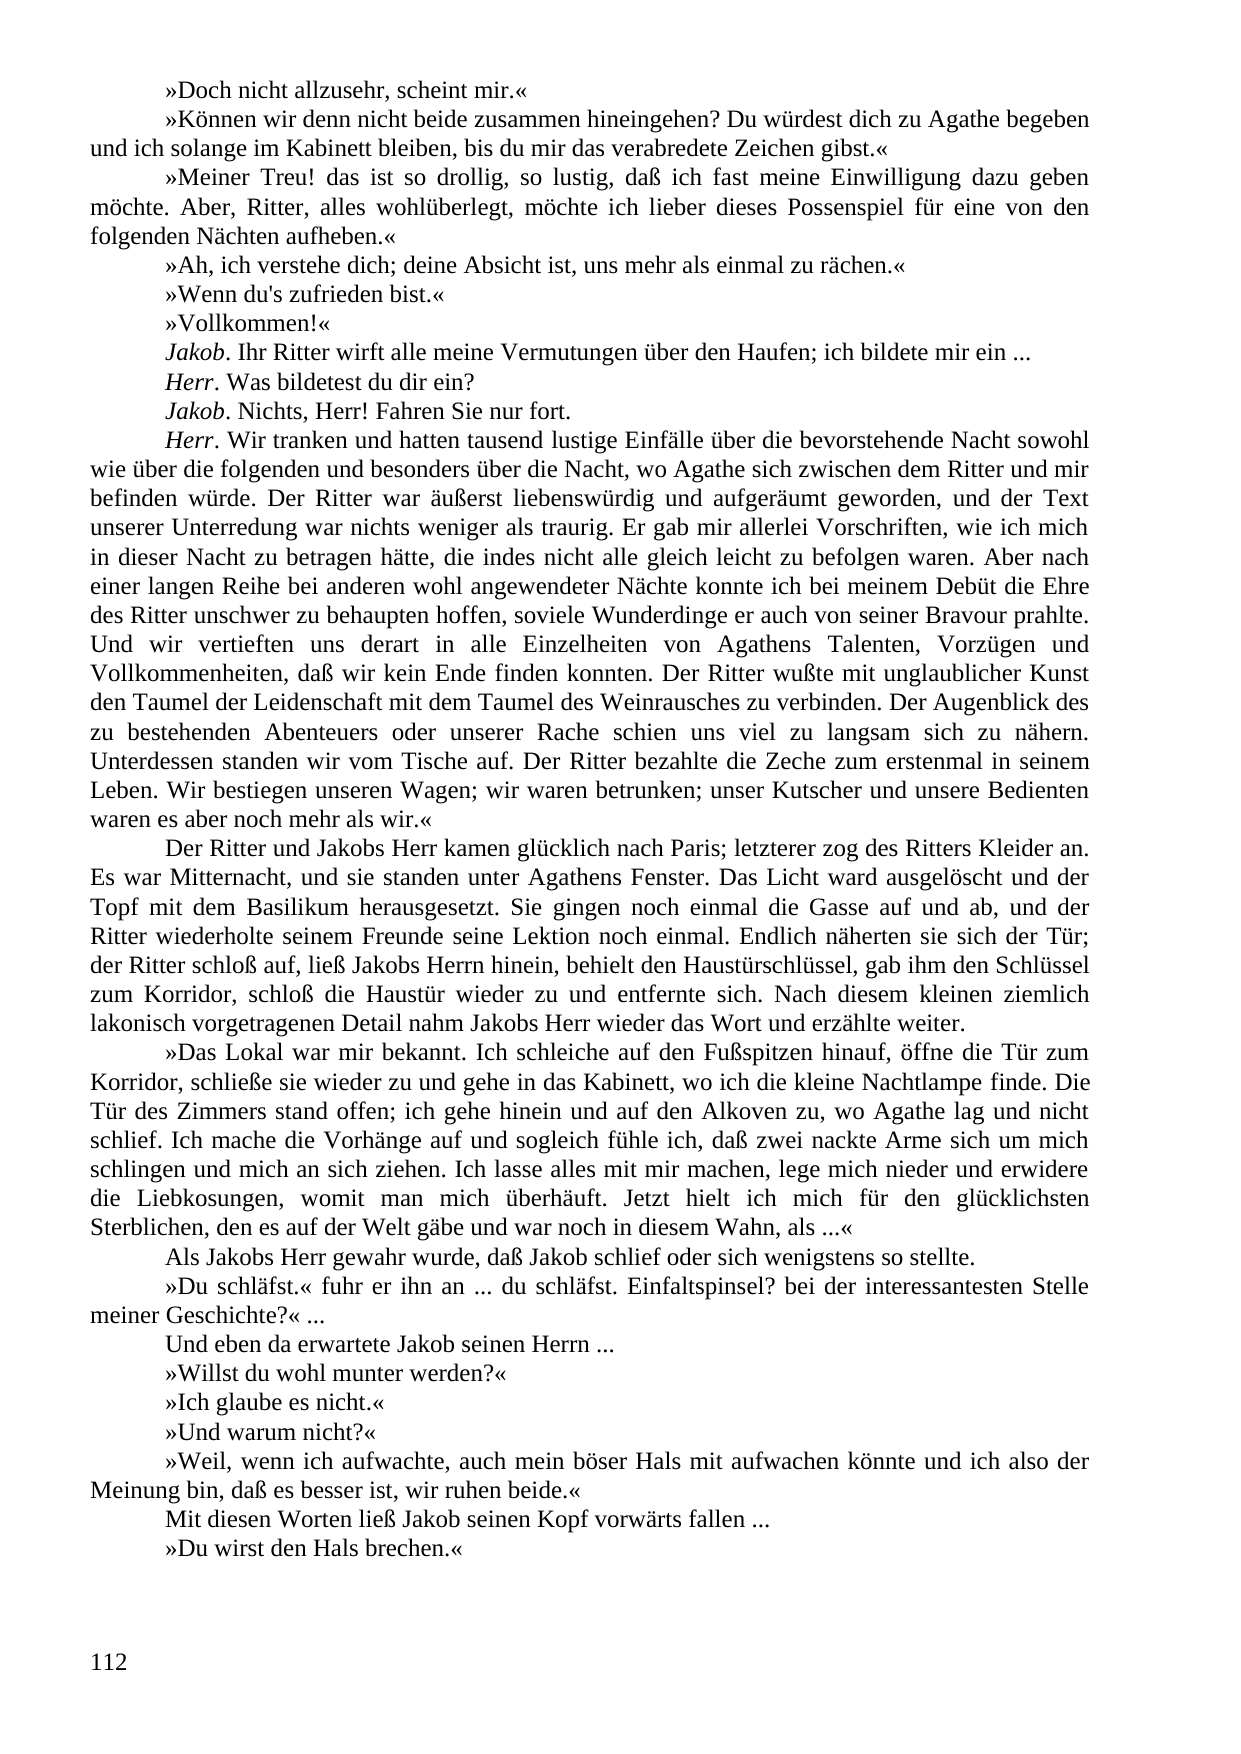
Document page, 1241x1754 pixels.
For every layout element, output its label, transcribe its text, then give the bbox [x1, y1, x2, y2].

text »Wenn du's zufrieden bist.« [90, 279, 1091, 308]
text Als Jakobs Herr gewahr wurde, daß Jakob schlief oder sich wenigstens so stellte. [90, 1241, 1091, 1270]
text »Das Lokal war mir bekannt. Ich schleiche auf den Fußspitzen hinauf, öffne die Tür zum Korridor, schließe sie wieder zu und gehe in das Kabinett, wo ich die kleine Nachtlampe finde. Die Tür des Zimmers stand offen; ich gehe hinein und auf den Alkoven zu, wo Agathe lag und nicht schlief. Ich mache die Vorhänge auf und sogleich fühle ich, daß zwei nackte Arme sich um mich schlingen und mich an sich ziehen. Ich lasse alles mit mir machen, lege mich nieder und erwidere die Liebkosungen, womit man mich überhäuft. Jetzt hielt ich mich für den glücklichsten Sterblichen, den es auf der Welt gäbe und war noch in diesem Wahn, als ...« [90, 1037, 1091, 1241]
text »Und warum nicht?« [90, 1416, 1091, 1445]
text Jakob. Nichts, Herr! Fahren Sie nur fort. [90, 395, 1091, 424]
text »Meiner Treu! das ist so drollig, so lustig, daß ich fast meine Einwilligung dazu geben möchte. Aber, Ritter, alles wohlüberlegt, möchte ich lieber dieses Possenspiel für eine von den folgenden Nächten aufheben.« [90, 162, 1091, 249]
text »Weil, wenn ich aufwachte, auch mein böser Hals mit aufwachen könnte und ich also der Meinung bin, daß es besser ist, wir ruhen beide.« [90, 1445, 1091, 1504]
text »Ah, ich verstehe dich; deine Absicht ist, uns mehr als einmal zu rächen.« [90, 249, 1091, 279]
text »Ich glaube es nicht.« [90, 1387, 1091, 1416]
text Jakob. Ihr Ritter wirft alle meine Vermutungen über den Haufen; ich bildete mir ein ... [90, 337, 1091, 366]
text Der Ritter und Jakobs Herr kamen glücklich nach Paris; letzterer zog des Ritters Kleider an. Es war Mitternacht, und sie standen unter Agathens Fenster. Das Licht ward ausgelöscht und der Topf mit dem Basilikum herausgesetzt. Sie gingen noch einmal die Gasse auf und ab, und der Ritter wiederholte seinem Freunde seine Lektion noch einmal. Endlich näherten sie sich der Tür; der Ritter schloß auf, ließ Jakobs Herrn hinein, behielt den Haustürschlüssel, gab ihm den Schlüssel zum Korridor, schloß die Haustür wieder zu und entfernte sich. Nach diesem kleinen ziemlich lakonisch vorgetragenen Detail nahm Jakobs Herr wieder das Wort und erzählte weiter. [90, 833, 1091, 1037]
text Herr. Was bildetest du dir ein? [90, 366, 1091, 395]
text »Du wirst den Hals brechen.« [90, 1533, 1091, 1562]
text Mit diesen Worten ließ Jakob seinen Kopf vorwärts fallen ... [90, 1504, 1091, 1533]
text »Können wir denn nicht beide zusammen hineingehen? Du würdest dich zu Agathe begeben und ich solange im Kabinett bleiben, bis du mir das verabredete Zeichen gibst.« [90, 104, 1091, 162]
text »Vollkommen!« [90, 308, 1091, 337]
text »Willst du wohl munter werden?« [90, 1358, 1091, 1387]
text »Doch nicht allzusehr, scheint mir.« [90, 75, 1091, 104]
text Und eben da erwartete Jakob seinen Herrn ... [90, 1329, 1091, 1358]
text Herr. Wir tranken und hatten tausend lustige Einfälle über die bevorstehende Nacht sowohl wie über die folgenden und besonders über die Nacht, wo Agathe sich zwischen dem Ritter und mir befinden würde. Der Ritter war äußerst liebenswürdig und aufgeräumt geworden, und der Text unserer Unterredung war nichts weniger als traurig. Er gab mir allerlei Vorschriften, wie ich mich in dieser Nacht zu betragen hätte, die indes nicht alle gleich leicht zu befolgen waren. Aber nach einer langen Reihe bei anderen wohl angewendeter Nächte konnte ich bei meinem Debüt die Ehre des Ritter unschwer zu behaupten hoffen, soviele Wunderdinge er auch von seiner Bravour prahlte. Und wir vertieften uns derart in alle Einzelheiten von Agathens Talenten, Vorzügen und Vollkommenheiten, daß wir kein Ende finden konnten. Der Ritter wußte mit unglaublicher Kunst den Taumel der Leidenschaft mit dem Taumel des Weinrausches zu verbinden. Der Augenblick des zu bestehenden Abenteuers oder unserer Rache schien uns viel zu langsam sich zu nähern. Unterdessen standen wir vom Tische auf. Der Ritter bezahlte die Zeche zum erstenmal in seinem Leben. Wir bestiegen unseren Wagen; wir waren betrunken; unser Kutscher und unsere Bedienten waren es aber noch mehr als wir.« [90, 424, 1091, 833]
text »Du schläfst.« fuhr er ihn an ... du schläfst. Einfaltspinsel? bei der interessantesten Stelle meiner Geschichte?« ... [90, 1270, 1091, 1329]
